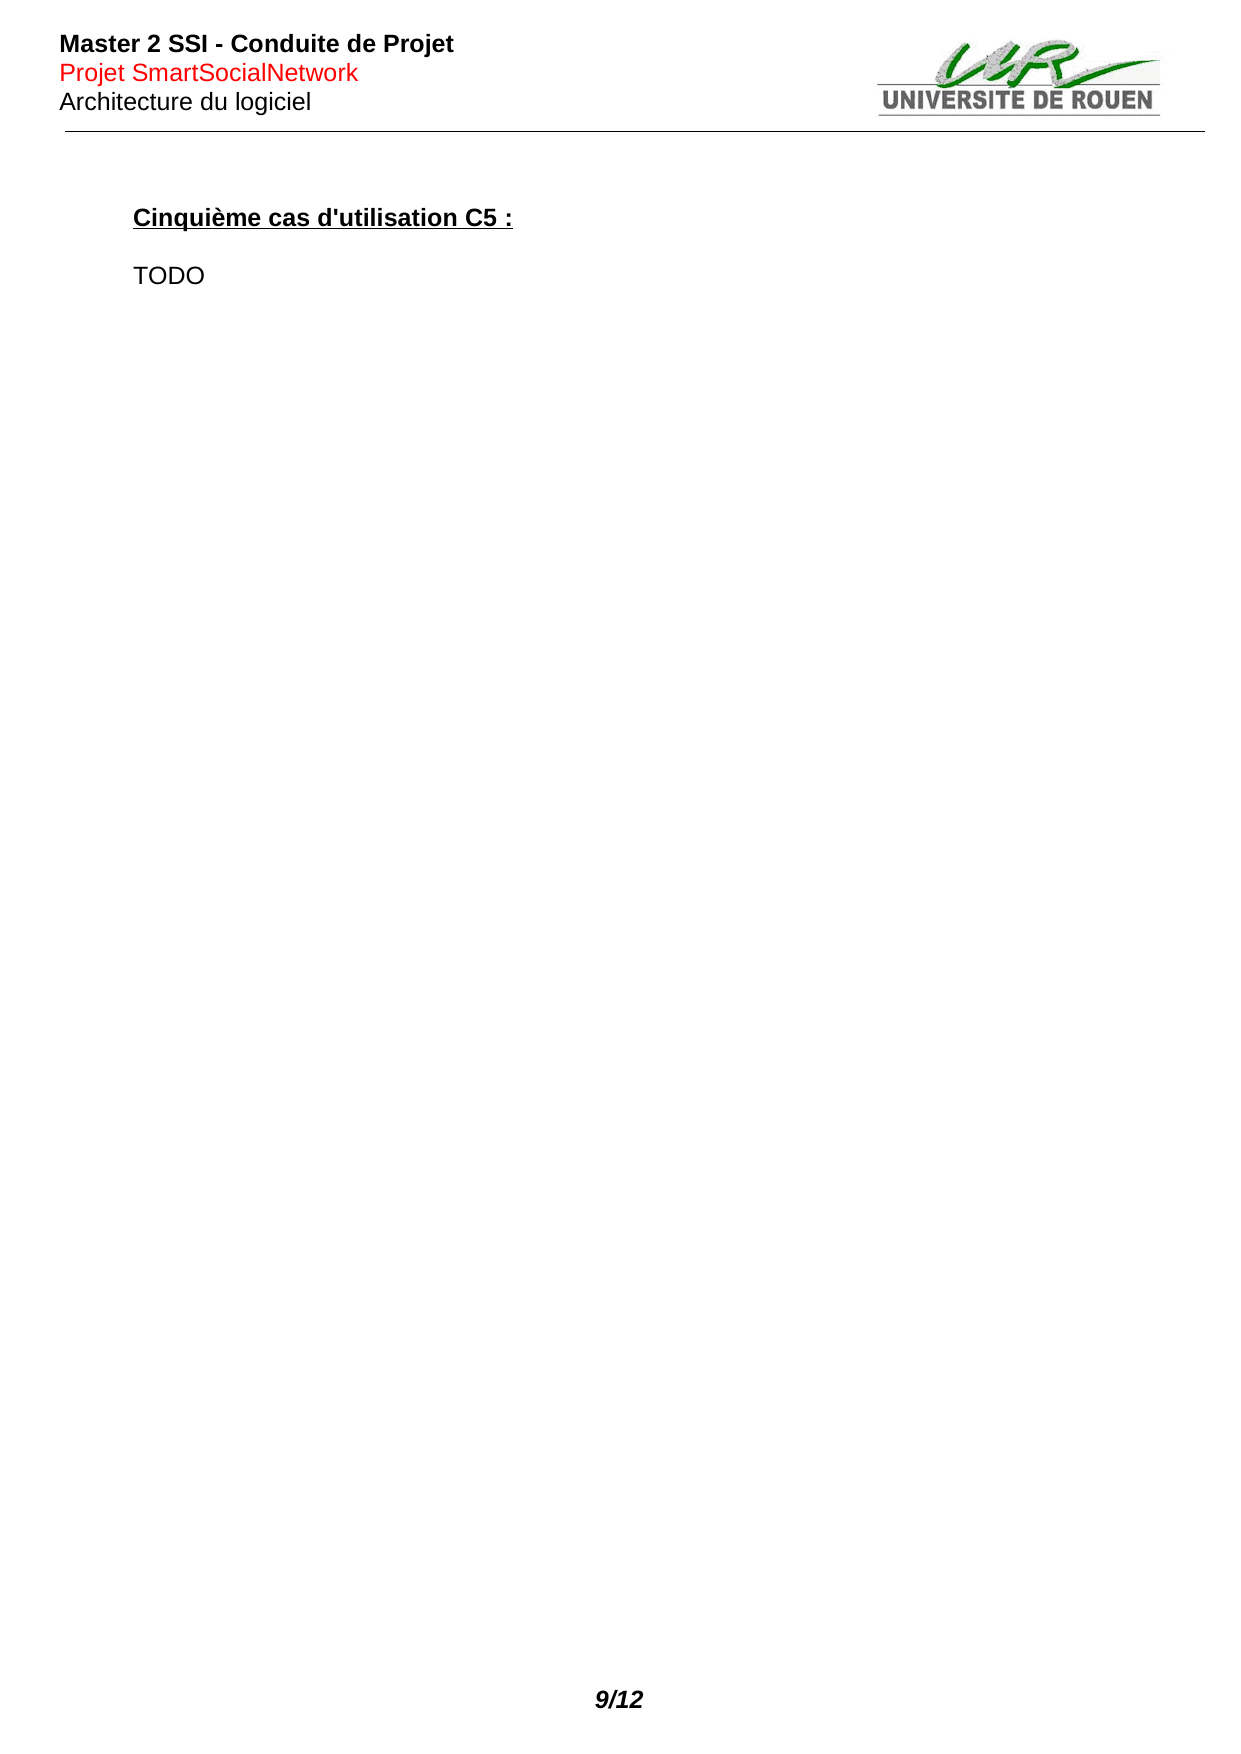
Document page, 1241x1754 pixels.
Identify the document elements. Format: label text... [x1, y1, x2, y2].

picture [872, 32, 1170, 118]
text Cinquième cas d'utilisation C5 : [133, 203, 1181, 232]
text TODO [133, 261, 1181, 290]
